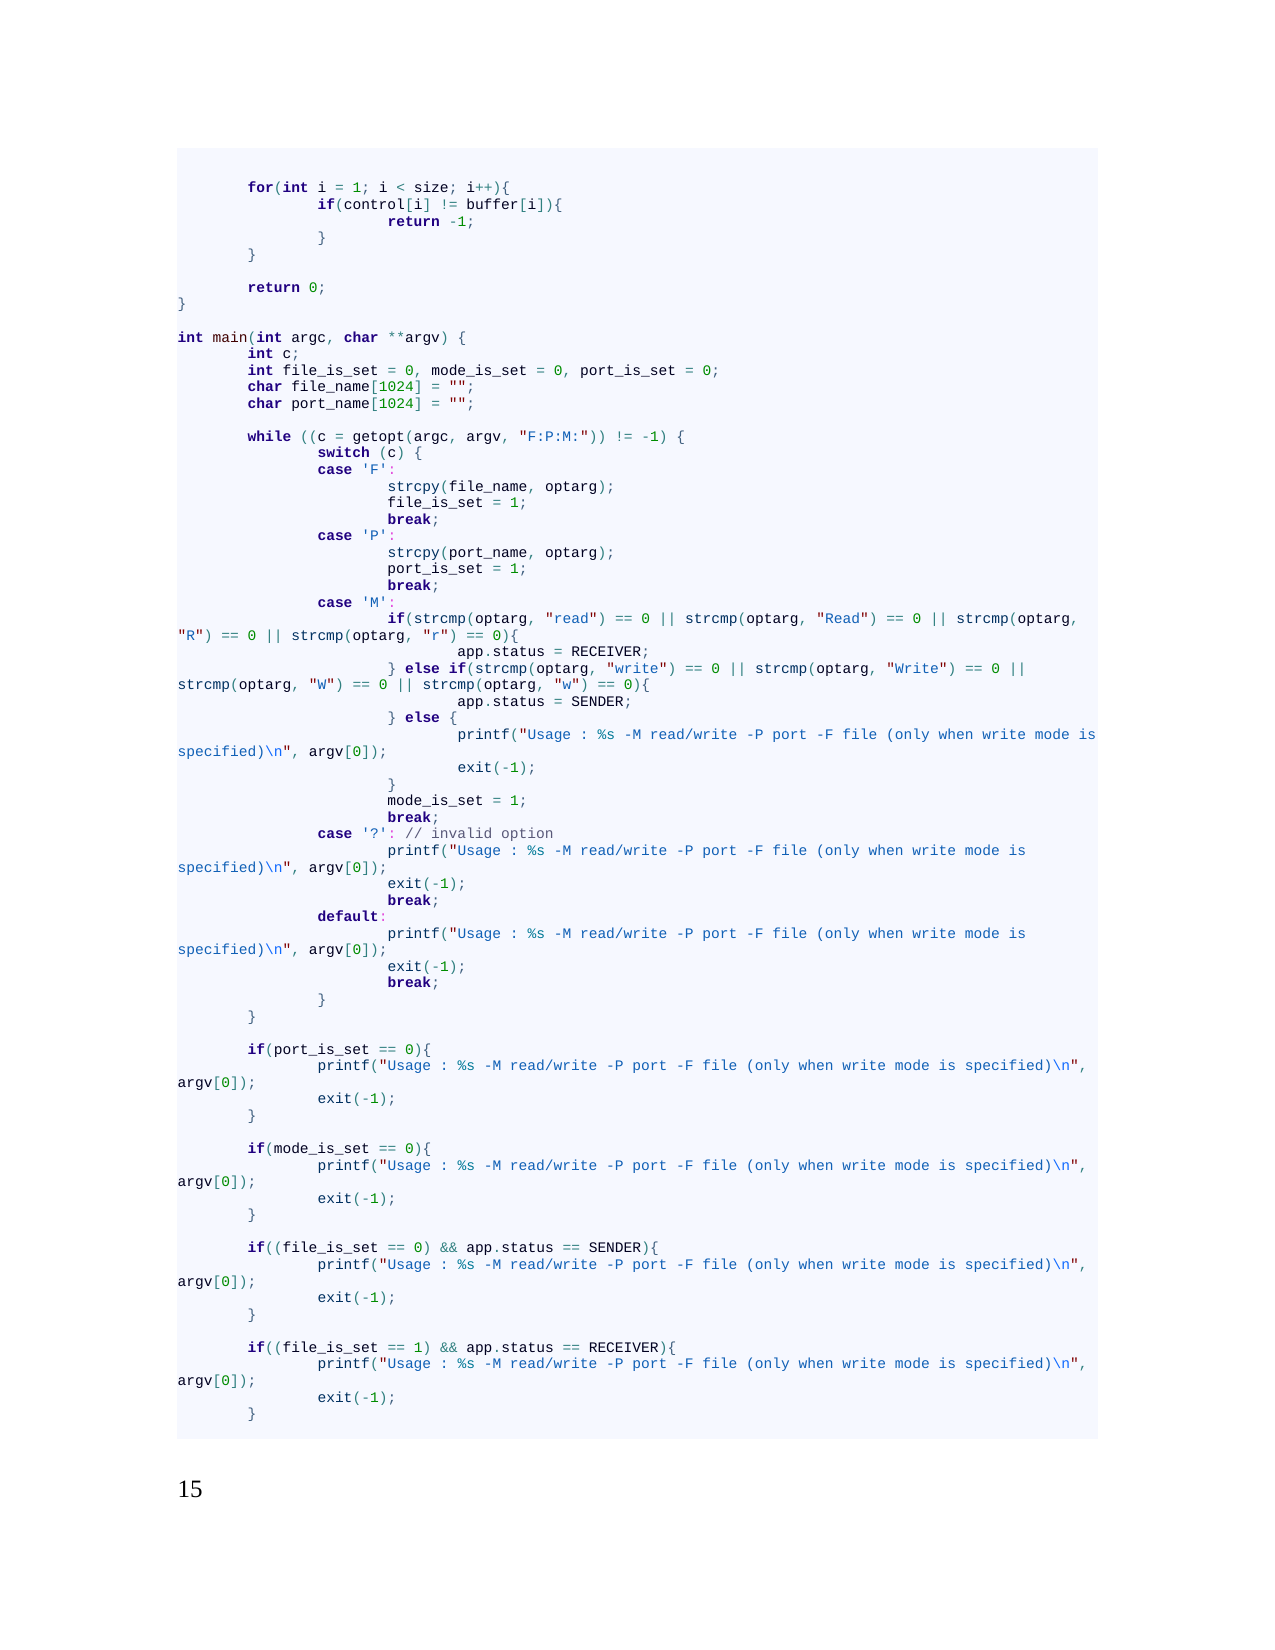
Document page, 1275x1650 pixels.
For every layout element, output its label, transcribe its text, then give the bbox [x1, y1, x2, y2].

text if(port_is_set == 0){ [177, 1042, 1098, 1058]
text case 'M': [177, 595, 1098, 611]
text while ((c = getopt(argc, argv, "F:P:M:")) != -1) { [177, 429, 1098, 446]
text port_is_set = 1; [177, 562, 1098, 578]
text printf("Usage : %s -M read/write -P port -F file (only when write mode is specified)\n", argv[0]); [177, 1158, 1098, 1191]
text printf("Usage : %s -M read/write -P port -F file (only when write mode is specified)\n", argv[0]); [177, 1257, 1098, 1290]
text exit(-1); [177, 1191, 1098, 1208]
text exit(-1); [177, 1092, 1098, 1108]
text printf("Usage : %s -M read/write -P port -F file (only when write mode is specified)\n", argv[0]); [177, 727, 1098, 760]
text } [177, 992, 1098, 1009]
text return -1; [177, 214, 1098, 230]
text } [177, 1406, 1098, 1423]
picture [457, 1060, 466, 1070]
picture [597, 729, 606, 739]
text if(control[i] != buffer[i]){ [177, 197, 1098, 214]
text file_is_set = 1; [177, 495, 1098, 512]
text } [177, 777, 1098, 793]
text return 0; [177, 280, 1098, 297]
text break; [177, 578, 1098, 595]
text printf("Usage : %s -M read/write -P port -F file (only when write mode is specified)\n", argv[0]); [177, 926, 1098, 959]
text printf("Usage : %s -M read/write -P port -F file (only when write mode is specified)\n", argv[0]); [177, 1058, 1098, 1092]
text char port_name[1024] = ""; [177, 396, 1098, 413]
text } [177, 1208, 1098, 1224]
text default: [177, 909, 1098, 926]
text break; [177, 976, 1098, 992]
text app.status = SENDER; [177, 694, 1098, 711]
text break; [177, 810, 1098, 827]
text case 'P': [177, 528, 1098, 545]
text exit(-1); [177, 959, 1098, 976]
text } else if(strcmp(optarg, "write") == 0 || strcmp(optarg, "Write") == 0 || strcmp(optarg, "W") == 0 || strcmp(optarg, "w") == 0){ [177, 661, 1098, 694]
text strcpy(file_name, optarg); [177, 479, 1098, 495]
text printf("Usage : %s -M read/write -P port -F file (only when write mode is specified)\n", argv[0]); [177, 1357, 1098, 1390]
text switch (c) { [177, 446, 1098, 462]
picture [457, 1358, 466, 1368]
text } [177, 1307, 1098, 1323]
text strcpy(port_name, optarg); [177, 545, 1098, 562]
text } [177, 247, 1098, 263]
text int file_is_set = 0, mode_is_set = 0, port_is_set = 0; [177, 363, 1098, 379]
text int c; [177, 346, 1098, 363]
text case '?': // invalid option [177, 827, 1098, 843]
picture [457, 1259, 466, 1269]
text } else { [177, 711, 1098, 727]
picture [527, 928, 536, 938]
text break; [177, 893, 1098, 909]
text break; [177, 512, 1098, 528]
picture [457, 1160, 466, 1170]
text } [177, 297, 1098, 313]
text int main(int argc, char **argv) { [177, 330, 1098, 346]
text if((file_is_set == 0) && app.status == SENDER){ [177, 1241, 1098, 1257]
text } [177, 1009, 1098, 1025]
text exit(-1); [177, 1290, 1098, 1307]
text exit(-1); [177, 876, 1098, 893]
picture [527, 845, 536, 855]
text } [177, 1108, 1098, 1125]
text printf("Usage : %s -M read/write -P port -F file (only when write mode is specified)\n", argv[0]); [177, 843, 1098, 876]
text char file_name[1024] = ""; [177, 379, 1098, 396]
text app.status = RECEIVER; [177, 644, 1098, 661]
text exit(-1); [177, 760, 1098, 777]
text mode_is_set = 1; [177, 793, 1098, 810]
text if(mode_is_set == 0){ [177, 1141, 1098, 1158]
text case 'F': [177, 462, 1098, 479]
text } [177, 230, 1098, 247]
text exit(-1); [177, 1390, 1098, 1406]
text if(strcmp(optarg, "read") == 0 || strcmp(optarg, "Read") == 0 || strcmp(optarg, "R") == 0 || strcmp(optarg, "r") == 0){ [177, 611, 1098, 644]
text for(int i = 1; i < size; i++){ [177, 181, 1098, 197]
text if((file_is_set == 1) && app.status == RECEIVER){ [177, 1340, 1098, 1357]
